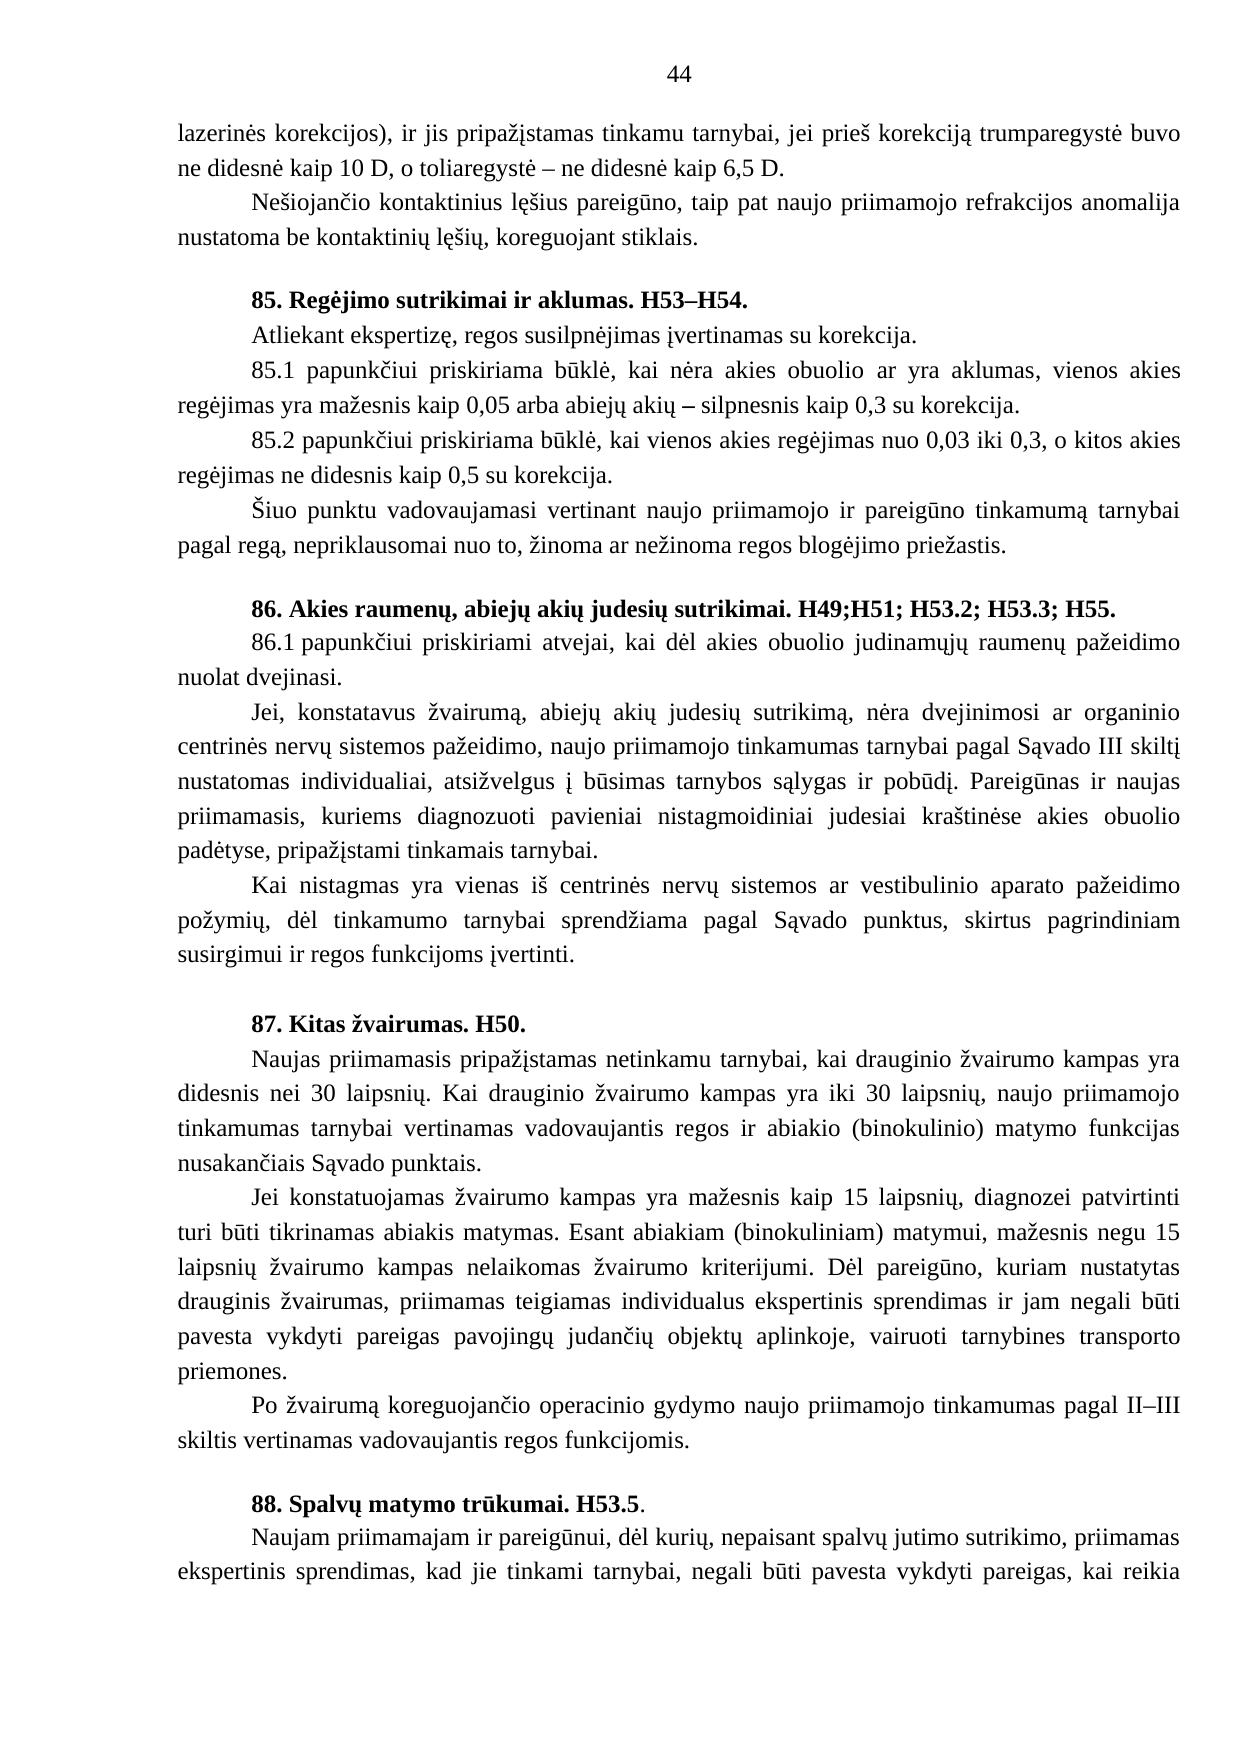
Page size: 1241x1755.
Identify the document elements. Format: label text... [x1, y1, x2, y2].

text Jei konstatuojamas žvairumo kampas yra mažesnis kaip 15 laipsnių, diagnozei patvirtinti turi būti tikrinamas abiakis matymas. Esant abiakiam (binokuliniam) matymui, mažesnis negu 15 laipsnių žvairumo kampas nelaikomas žvairumo kriterijumi. Dėl pareigūno, kuriam nustatytas drauginis žvairumas, priimamas teigiamas individualus ekspertinis sprendimas ir jam negali būti pavesta vykdyti pareigas pavojingų judančių objektų aplinkoje, vairuoti tarnybines transporto priemones. [177, 1182, 1181, 1384]
text Naujas priimamasis pripažįstamas netinkamu tarnybai, kai drauginio žvairumo kampas yra didesnis nei 30 laipsnių. Kai drauginio žvairumo kampas yra iki 30 laipsnių, naujo priimamojo tinkamumas tarnybai vertinamas vadovaujantis regos ir abiakio (binokulinio) matymo funkcijas nusakančiais Sąvado punktais. [177, 1044, 1181, 1176]
text Po žvairumą koreguojančio operacinio gydymo naujo priimamojo tinkamumas pagal II–III skiltis vertinamas vadovaujantis regos funkcijomis. [177, 1391, 1181, 1454]
text 85. Regėjimo sutrikimai ir aklumas. H53–H54. [177, 286, 1181, 314]
text Kai nistagmas yra vienas iš centrinės nervų sistemos ar vestibulinio aparato pažeidimo požymių, dėl tinkamumo tarnybai sprendžiama pagal Sąvado punktus, skirtus pagrindiniam susirgimui ir regos funkcijoms įvertinti. [177, 870, 1181, 968]
text 86. Akies raumenų, abiejų akių judesių sutrikimai. H49;H51; H53.2; H53.3; H55. [177, 594, 1181, 623]
text Jei, konstatavus žvairumą, abiejų akių judesių sutrikimą, nėra dvejinimosi ar organinio centrinės nervų sistemos pažeidimo, naujo priimamojo tinkamumas tarnybai pagal Sąvado III skiltį nustatomas individualiai, atsižvelgus į būsimas tarnybos sąlygas ir pobūdį. Pareigūnas ir naujas priimamasis, kuriems diagnozuoti pavieniai nistagmoidiniai judesiai kraštinėse akies obuolio padėtyse, pripažįstami tinkamais tarnybai. [177, 697, 1181, 864]
text 85.2 papunkčiui priskiriama būklė, kai vienos akies regėjimas nuo 0,03 iki 0,3, o kitos akies regėjimas ne didesnis kaip 0,5 su korekcija. [177, 426, 1181, 489]
text 87. Kitas žvairumas. H50. [177, 1009, 1181, 1038]
text 88. Spalvų matymo trūkumai. H53.5. [177, 1489, 1181, 1517]
text 85.1 papunkčiui priskiriama būklė, kai nėra akies obuolio ar yra aklumas, vienos akies regėjimas yra mažesnis kaip 0,05 arba abiejų akių – silpnesnis kaip 0,3 su korekcija. [177, 356, 1181, 419]
text Šiuo punktu vadovaujamasi vertinant naujo priimamojo ir pareigūno tinkamumą tarnybai pagal regą, nepriklausomai nuo to, žinoma ar nežinoma regos blogėjimo priežastis. [177, 496, 1181, 559]
text Naujam priimamajam ir pareigūnui, dėl kurių, nepaisant spalvų jutimo sutrikimo, priimamas ekspertinis sprendimas, kad jie tinkami tarnybai, negali būti pavesta vykdyti pareigas, kai reikia [177, 1522, 1181, 1585]
text Nešiojančio kontaktinius lęšius pareigūno, taip pat naujo priimamojo refrakcijos anomalija nustatoma be kontaktinių lęšių, koreguojant stiklais. [177, 187, 1181, 251]
text 86.1 papunkčiui priskiriami atvejai, kai dėl akies obuolio judinamųjų raumenų pažeidimo nuolat dvejinasi. [177, 627, 1181, 691]
text lazerinės korekcijos), ir jis pripažįstamas tinkamu tarnybai, jei prieš korekciją trumparegystė buvo ne didesnė kaip 10 D, o toliaregystė – ne didesnė kaip 6,5 D. [177, 118, 1181, 182]
text Atliekant ekspertizę, regos susilpnėjimas įvertinamas su korekcija. [177, 321, 1181, 349]
